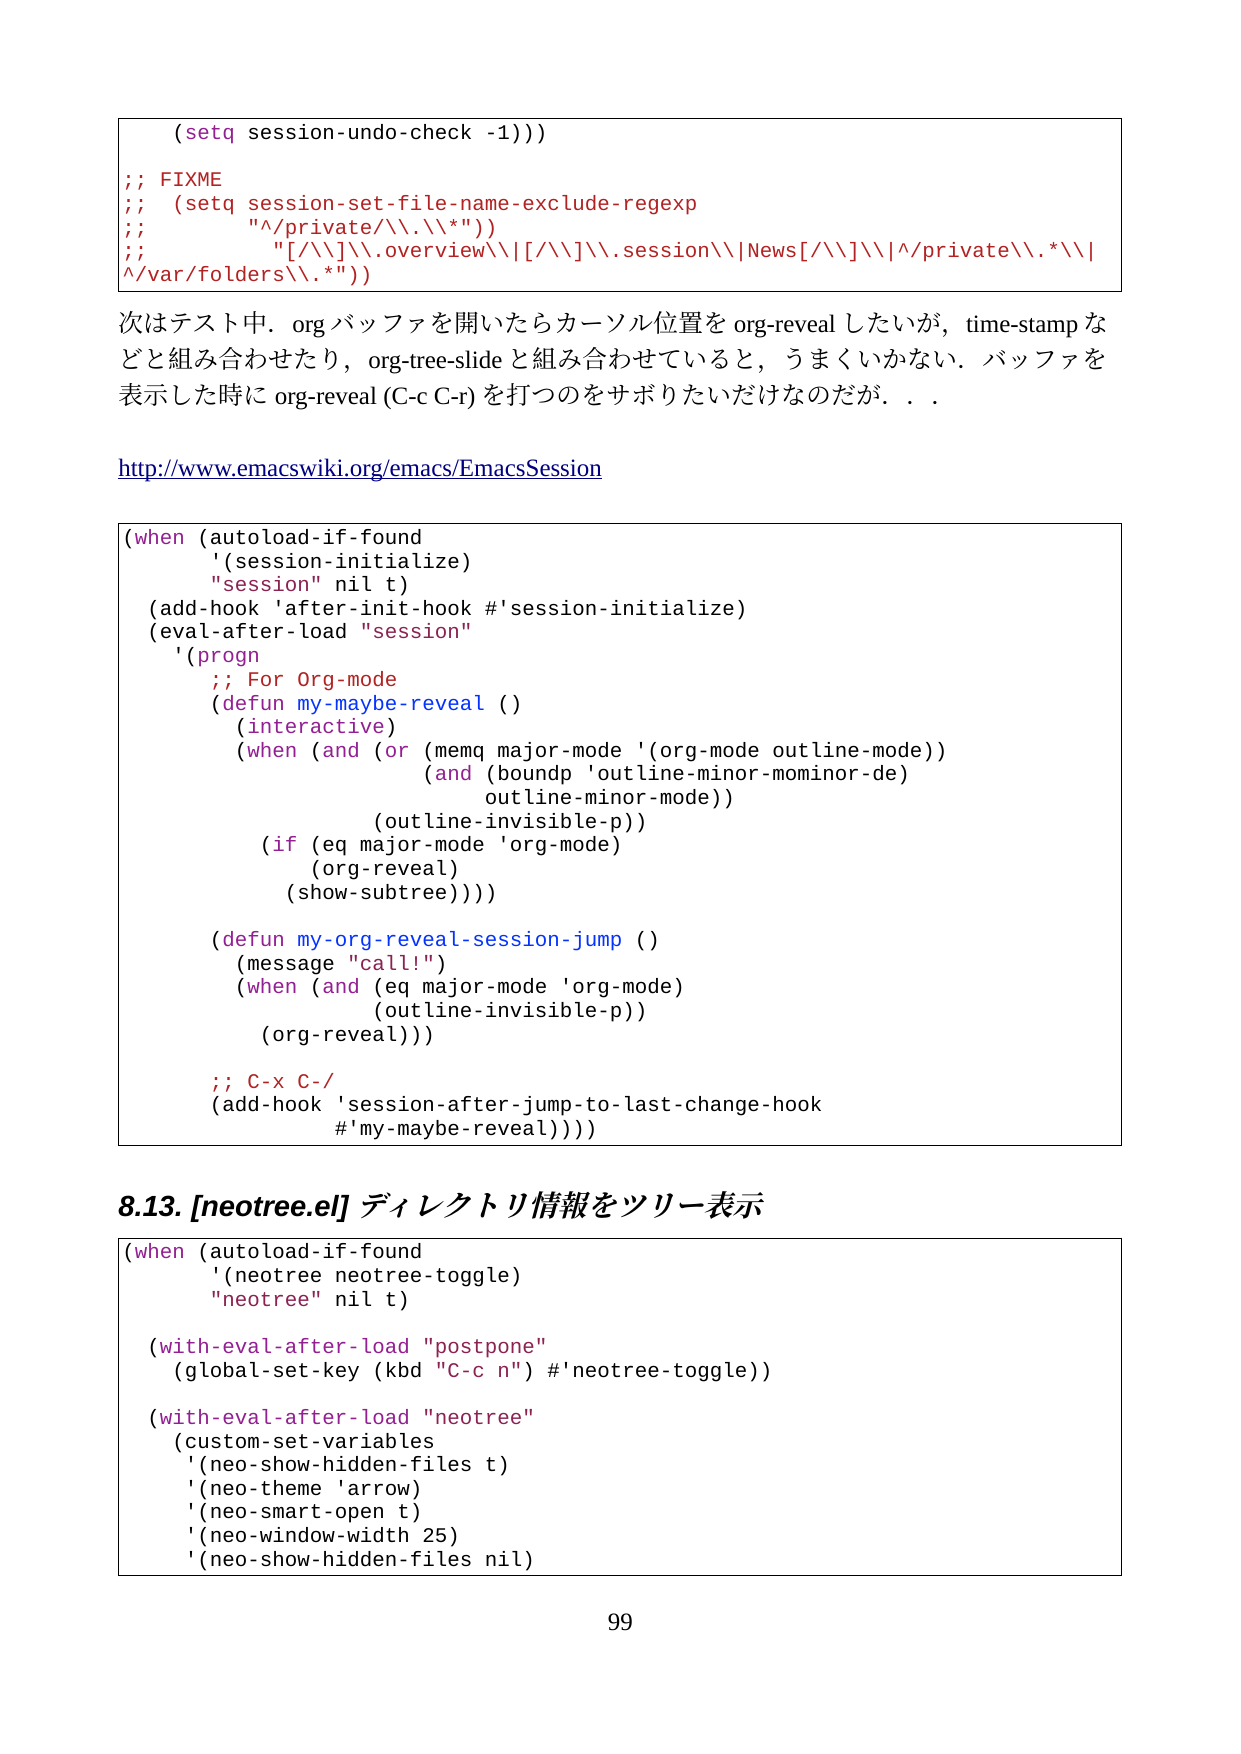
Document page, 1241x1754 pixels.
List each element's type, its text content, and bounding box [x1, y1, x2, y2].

text (with-eval-after-load "neotree" [119, 1403, 1121, 1427]
text '(progn [119, 641, 1121, 665]
text (custom-set-variables [119, 1427, 1121, 1450]
subtitle [neotree.el] ディレクトリ情報をツリー表示 [118, 1183, 1122, 1225]
text (add-hook 'session-after-jump-to-last-change-hook [119, 1091, 1121, 1114]
text (interactive) [119, 712, 1121, 736]
text ;; For Org-mode [119, 665, 1121, 688]
text (org-reveal))) [119, 1019, 1121, 1043]
text (when (autoload-if-found [119, 524, 1121, 547]
text ;; "[/\\]\\.overview\\|[/\\]\\.session\\|News[/\\]\\|^/private\\.*\\|^/var/folders\\.*")) [119, 236, 1121, 291]
text (setq session-undo-check -1))) [119, 119, 1121, 142]
text (defun my-org-reveal-session-jump () [119, 925, 1121, 949]
text '(session-initialize) [119, 547, 1121, 570]
text (if (eq major-mode 'org-mode) [119, 830, 1121, 854]
text '(neotree neotree-toggle) [119, 1261, 1121, 1285]
text (org-reveal) [119, 854, 1121, 878]
text (when (autoload-if-found [119, 1239, 1121, 1261]
text '(neo-window-width 25) [119, 1521, 1121, 1545]
text http://www.emacswiki.org/emacs/EmacsSession [118, 453, 1122, 511]
text ;; (setq session-set-file-name-exclude-regexp [119, 189, 1121, 213]
text (eval-after-load "session" [119, 618, 1121, 641]
text ;; "^/private/\\.\\*")) [119, 213, 1121, 236]
text (with-eval-after-load "postpone" [119, 1332, 1121, 1356]
text (show-subtree)))) [119, 878, 1121, 901]
text '(neo-theme 'arrow) [119, 1474, 1121, 1498]
text (defun my-maybe-reveal () [119, 688, 1121, 712]
text ;; FIXME [119, 165, 1121, 189]
text 次はテスト中．orgバッファを開いたらカーソル位置をorg-revealしたいが，time-stampなどと組み合わせたり，org-tree-slideと組み合わせていると，うまくいかない．バッファを表示した時に org-reveal (C-c C-r) を打つのをサボりたいだけなのだが．．． [118, 304, 1122, 441]
text '(neo-show-hidden-files nil) [119, 1545, 1121, 1575]
text (outline-invisible-p)) [119, 996, 1121, 1019]
text (when (and (or (memq major-mode '(org-mode outline-mode)) [119, 736, 1121, 759]
text #'my-maybe-reveal)))) [119, 1114, 1121, 1145]
text "session" nil t) [119, 570, 1121, 594]
text '(neo-smart-open t) [119, 1498, 1121, 1521]
text (outline-invisible-p)) [119, 807, 1121, 830]
text outline-minor-mode)) [119, 783, 1121, 807]
text (message "call!") [119, 949, 1121, 972]
text (and (boundp 'outline-minor-mominor-de) [119, 759, 1121, 783]
text (when (and (eq major-mode 'org-mode) [119, 972, 1121, 996]
text (add-hook 'after-init-hook #'session-initialize) [119, 594, 1121, 618]
text (global-set-key (kbd "C-c n") #'neotree-toggle)) [119, 1356, 1121, 1379]
text '(neo-show-hidden-files t) [119, 1450, 1121, 1474]
text "neotree" nil t) [119, 1285, 1121, 1308]
text ;; C-x C-/ [119, 1067, 1121, 1091]
